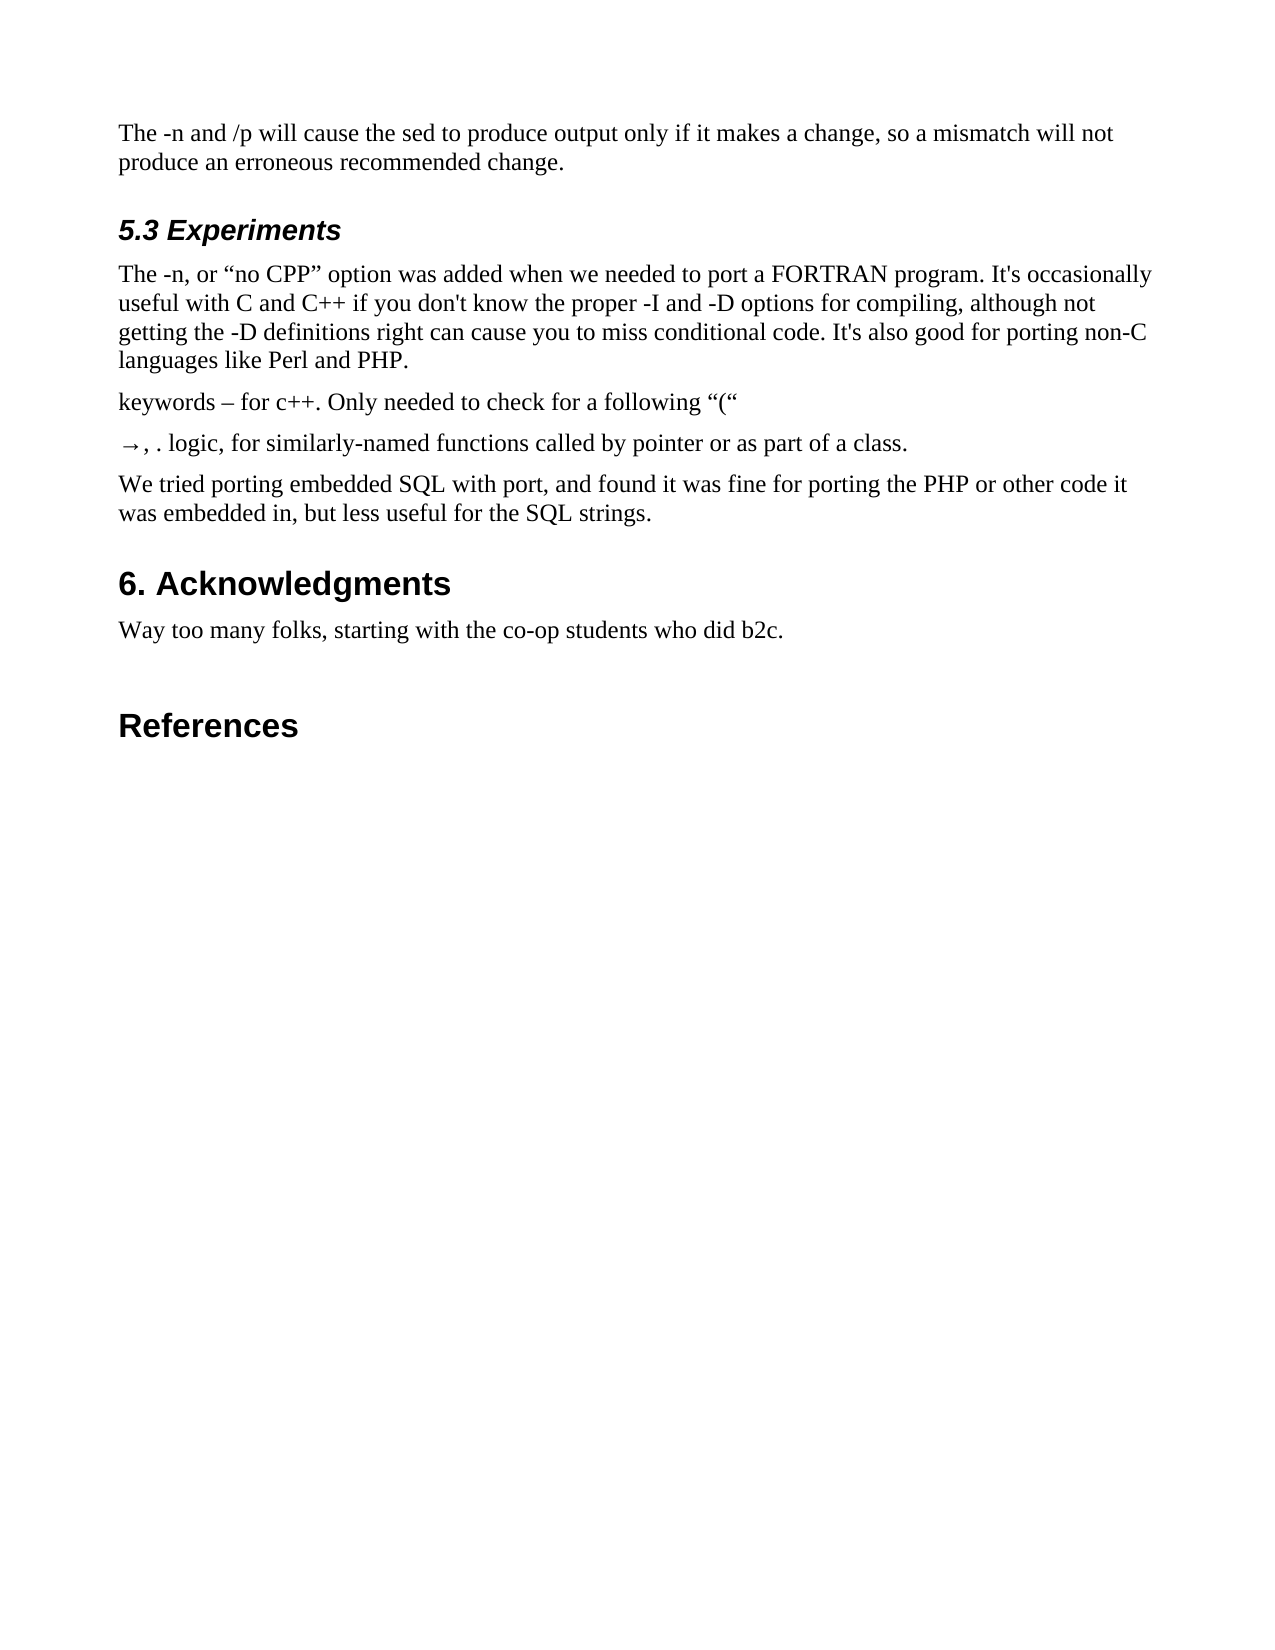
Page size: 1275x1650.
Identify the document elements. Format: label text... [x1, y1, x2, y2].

text The -n, or “no CPP” option was added when we needed to port a FORTRAN program. It's occasionally useful with C and C++ if you don't know the proper -I and -D options for compiling, although not getting the -D definitions right can cause you to miss conditional code. It's also good for porting non-C languages like Perl and PHP. [118, 259, 1157, 374]
subtitle 5.3 Experiments [118, 213, 1157, 247]
text We tried porting embedded SQL with port, and found it was fine for porting the PHP or other code it was embedded in, but less useful for the SQL strings. [118, 469, 1157, 527]
text keywords – for c++. Only needed to check for a following “(“ [118, 387, 1157, 415]
text The -n and /p will cause the sed to produce output only if it makes a change, so a mismatch will not produce an erroneous recommended change. [118, 118, 1157, 176]
text Way too many folks, starting with the co-op students who did b2c. [118, 615, 1157, 644]
subtitle 6. Acknowledgments [118, 564, 1157, 603]
subtitle References [118, 706, 1157, 744]
text →, . logic, for similarly-named functions called by pointer or as part of a class. [118, 428, 1157, 457]
